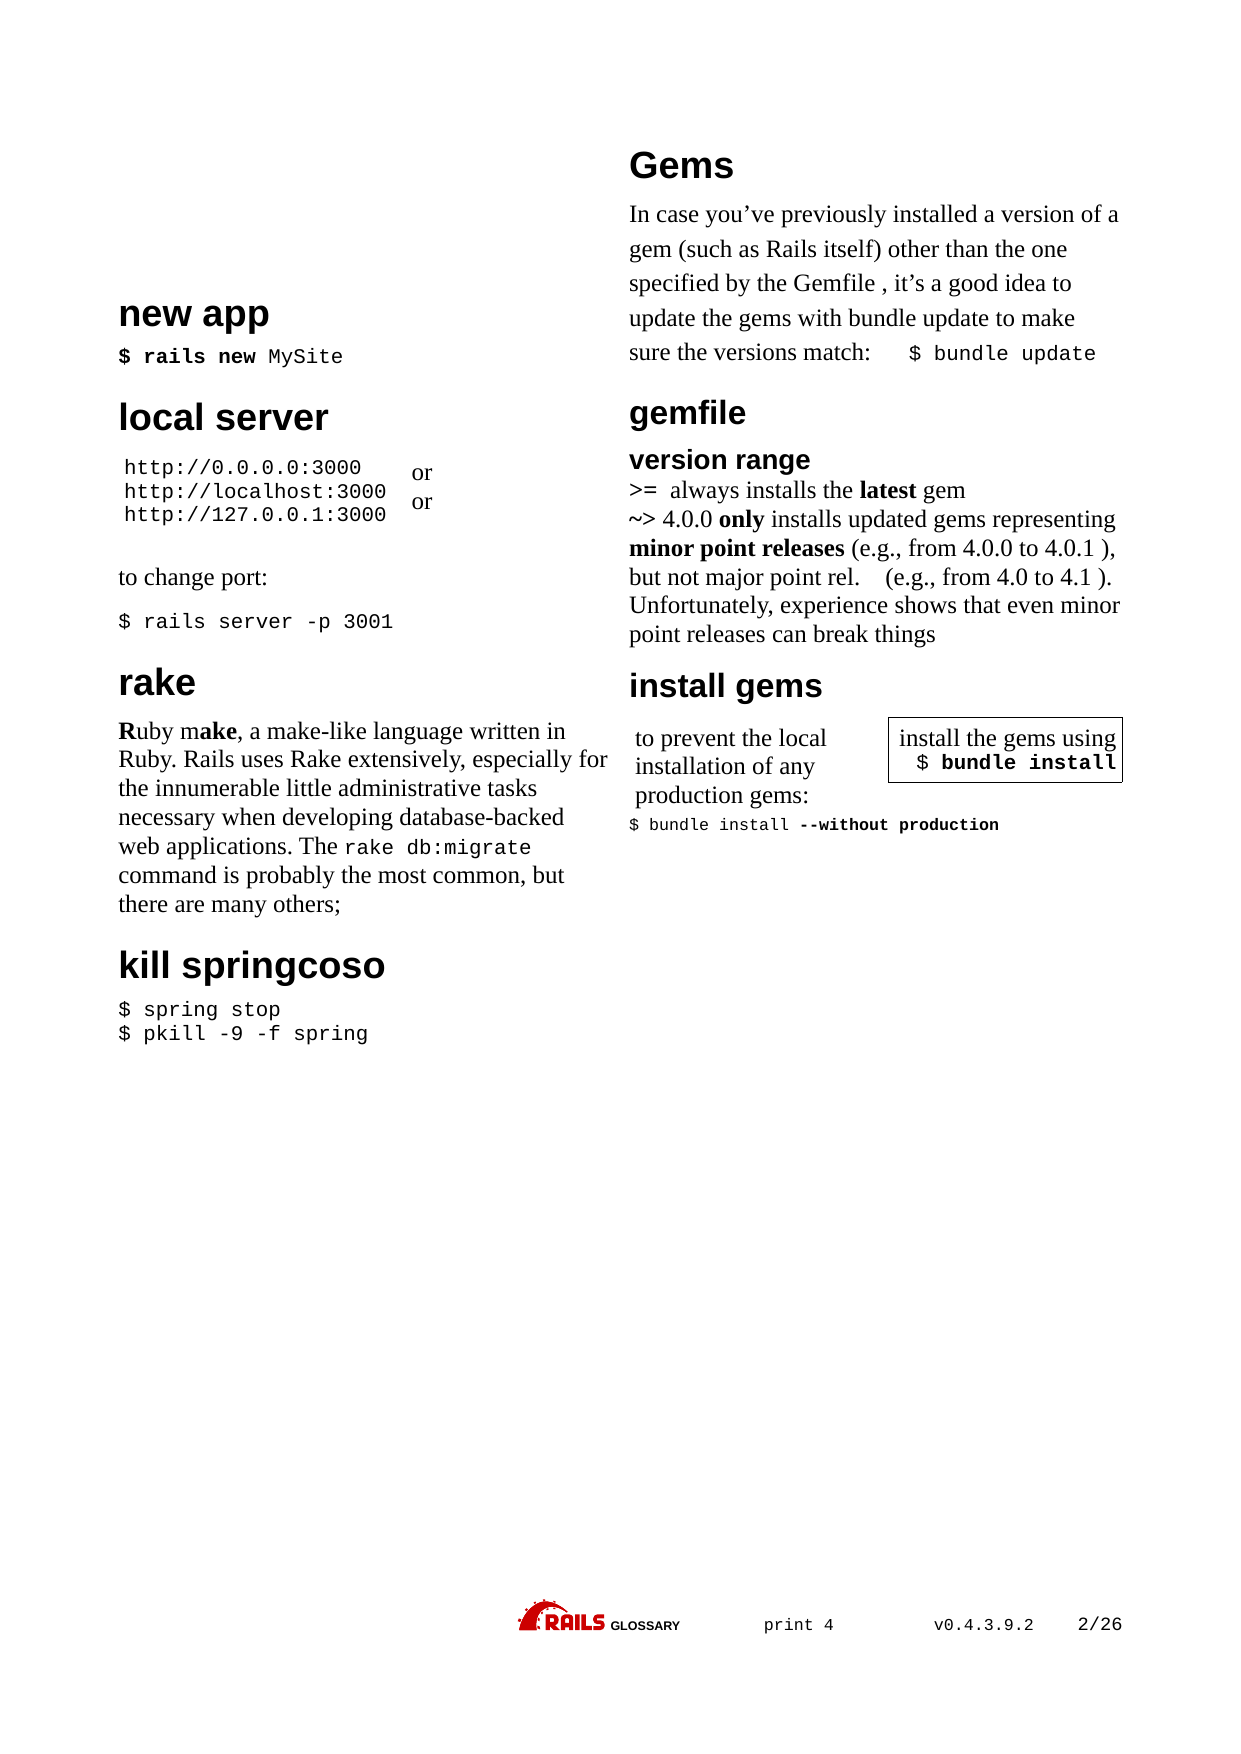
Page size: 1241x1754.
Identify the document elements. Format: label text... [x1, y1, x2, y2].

text $ rails server -p 3001 [118, 611, 611, 635]
subtitle gemfile [629, 393, 1122, 432]
text $ bundle install --without production [629, 817, 1122, 836]
table_header http://0.0.0.0:3000 http://localhost:3000 http://127.0.0.1:3000 [118, 451, 406, 534]
text Ruby make, a make-like language written in Ruby. Rails uses Rake extensively, especially for the innumerable little administrative tasks necessary when developing database-backed web applications. The rake db:migrate command is probably the most common, but there are many others; [118, 716, 611, 918]
subtitle Gems [629, 143, 1122, 187]
text to change port: [118, 562, 611, 591]
table_cell [889, 783, 1122, 817]
subtitle rake [118, 660, 611, 703]
subtitle kill springcoso [118, 943, 611, 987]
subtitle new app [118, 290, 611, 334]
text $ spring stop [118, 999, 611, 1023]
text In case you’ve previously installed a version of a gem (such as Rails itself) other than the one specified by the Gemfile , it’s a good idea to update the gems with bundle update to make sure the versions match: $ bundle update [629, 199, 1122, 367]
text >= always installs the latest gem [629, 476, 1122, 504]
subtitle local server [118, 395, 611, 439]
table_header to prevent the local installation of any production gems: [629, 717, 888, 817]
text $ pkill -9 -f spring [118, 1023, 611, 1046]
subtitle version range [629, 444, 1122, 476]
text ~> 4.0.0 only installs updated gems representing minor point releases (e.g., from 4.0.0 to 4.0.1 ), but not major point rel. (e.g., from 4.0 to 4.1 ). Unfortunately, experience shows that even minor point releases can break things [629, 504, 1122, 648]
table_header or or [406, 451, 611, 534]
text $ rails new MySite [118, 346, 611, 370]
subtitle install gems [629, 666, 1122, 704]
table_header install the gems using $ bundle install [889, 718, 1122, 782]
